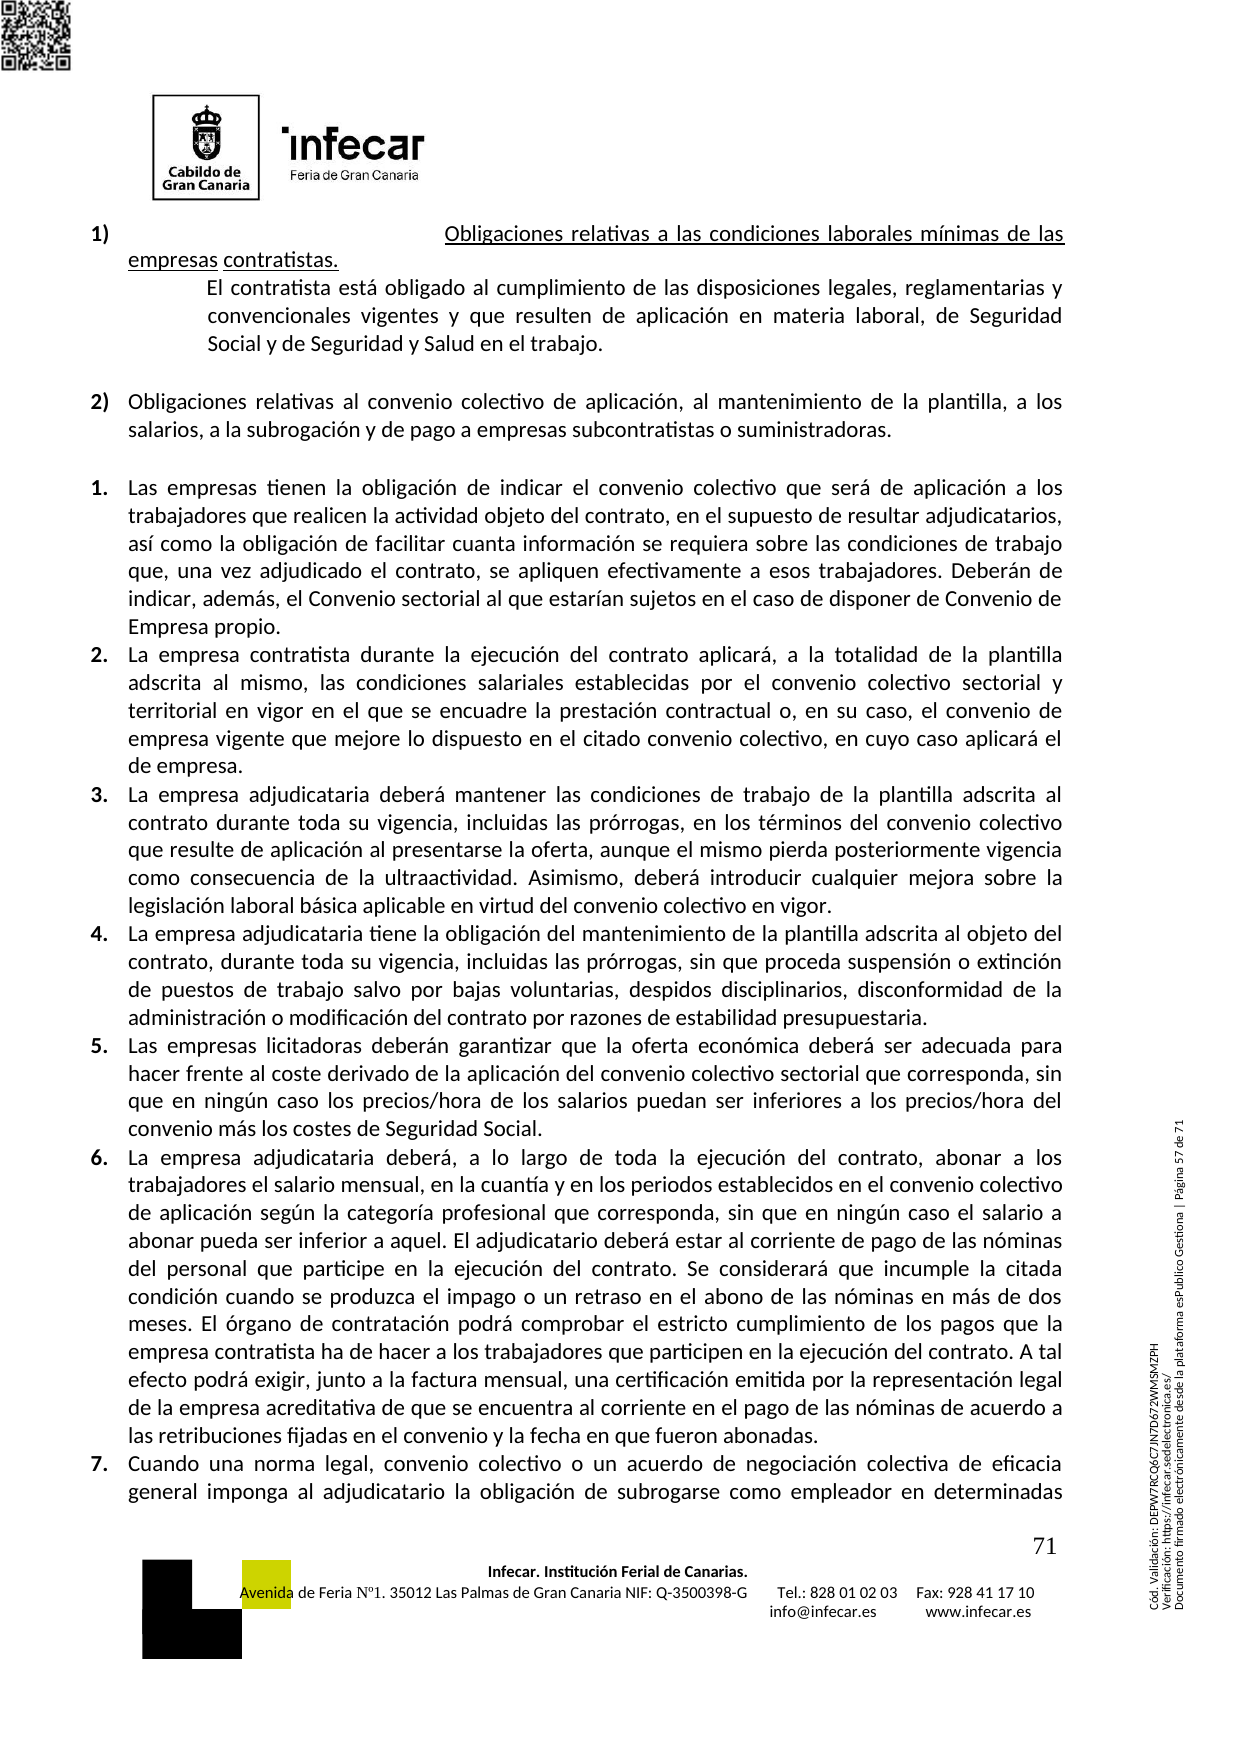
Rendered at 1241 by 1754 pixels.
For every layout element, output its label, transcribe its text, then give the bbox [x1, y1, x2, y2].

list La empresa adjudicataria deberá, a lo largo de toda la ejecución del contrato, abonar a los trabajadores el salario mensual, en la cuantía y en los periodos establecidos en el convenio colectivo de aplicación según la categoría profesional que corresponda, sin que en ningún caso el salario a abonar pueda ser inferior a aquel. El adjudicatario deberá estar al corriente de pago de las nóminas del personal que participe en la ejecución del contrato. Se considerará que incumple la citada condición cuando se produzca el impago o un retraso en el abono de las nóminas en más de dos meses. El órgano de contratación podrá comprobar el estricto cumplimiento de los pagos que la empresa contratista ha de hacer a los trabajadores que participen en la ejecución del contrato. A tal efecto podrá exigir, junto a la factura mensual, una certificación emitida por la representación legal de la empresa acreditativa de que se encuentra al corriente en el pago de las nóminas de acuerdo a las retribuciones fijadas en el convenio y la fecha en que fueron abonadas. [90, 1143, 1064, 1449]
list La empresa adjudicataria tiene la obligación del mantenimiento de la plantilla adscrita al objeto del contrato, durante toda su vigencia, incluidas las prórrogas, sin que proceda suspensión o extinción de puestos de trabajo salvo por bajas voluntarias, despidos disciplinarios, disconformidad de la administración o modificación del contrato por razones de estabilidad presupuestaria. [90, 920, 1064, 1031]
list La empresa contratista durante la ejecución del contrato aplicará, a la totalidad de la plantilla adscrita al mismo, las condiciones salariales establecidas por el convenio colectivo sectorial y territorial en vigor en el que se encuadre la prestación contractual o, en su caso, el convenio de empresa vigente que mejore lo dispuesto en el citado convenio colectivo, en cuyo caso aplicará el de empresa. [90, 641, 1064, 780]
list Cuando una norma legal, convenio colectivo o un acuerdo de negociación colectiva de eficacia general imponga al adjudicatario la obligación de subrogarse como empleador en determinadas [90, 1449, 1064, 1505]
text El contratista está obligado al cumplimiento de las disposiciones legales, reglamentarias y convencionales vigentes y que resulten de aplicación en materia laboral, de Seguridad Social y de Seguridad y Salud en el trabajo. [206, 274, 1064, 357]
list La empresa adjudicataria deberá mantener las condiciones de trabajo de la plantilla adscrita al contrato durante toda su vigencia, incluidas las prórrogas, en los términos del convenio colectivo que resulte de aplicación al presentarse la oferta, aunque el mismo pierda posteriormente vigencia como consecuencia de la ultraactividad. Asimismo, deberá introducir cualquier mejora sobre la legislación laboral básica aplicable en virtud del convenio colectivo en vigor. [90, 780, 1064, 919]
list Obligaciones relativas al convenio colectivo de aplicación, al mantenimiento de la plantilla, a los salarios, a la subrogación y de pago a empresas subcontratistas o suministradoras. [90, 387, 1064, 443]
list Obligaciones relativas a las condiciones laborales mínimas de las empresas contratistas. [90, 220, 1064, 274]
list Las empresas licitadoras deberán garantizar que la oferta económica deberá ser adecuada para hacer frente al coste derivado de la aplicación del convenio colectivo sectorial que corresponda, sin que en ningún caso los precios/hora de los salarios puedan ser inferiores a los precios/hora del convenio más los costes de Seguridad Social. [90, 1031, 1064, 1142]
list Las empresas tienen la obligación de indicar el convenio colectivo que será de aplicación a los trabajadores que realicen la actividad objeto del contrato, en el supuesto de resultar adjudicatarios, así como la obligación de facilitar cuanta información se requiera sobre las condiciones de trabajo que, una vez adjudicado el contrato, se apliquen efectivamente a esos trabajadores. Deberán de indicar, además, el Convenio sectorial al que estarían sujetos en el caso de disponer de Convenio de Empresa propio. [90, 473, 1064, 640]
